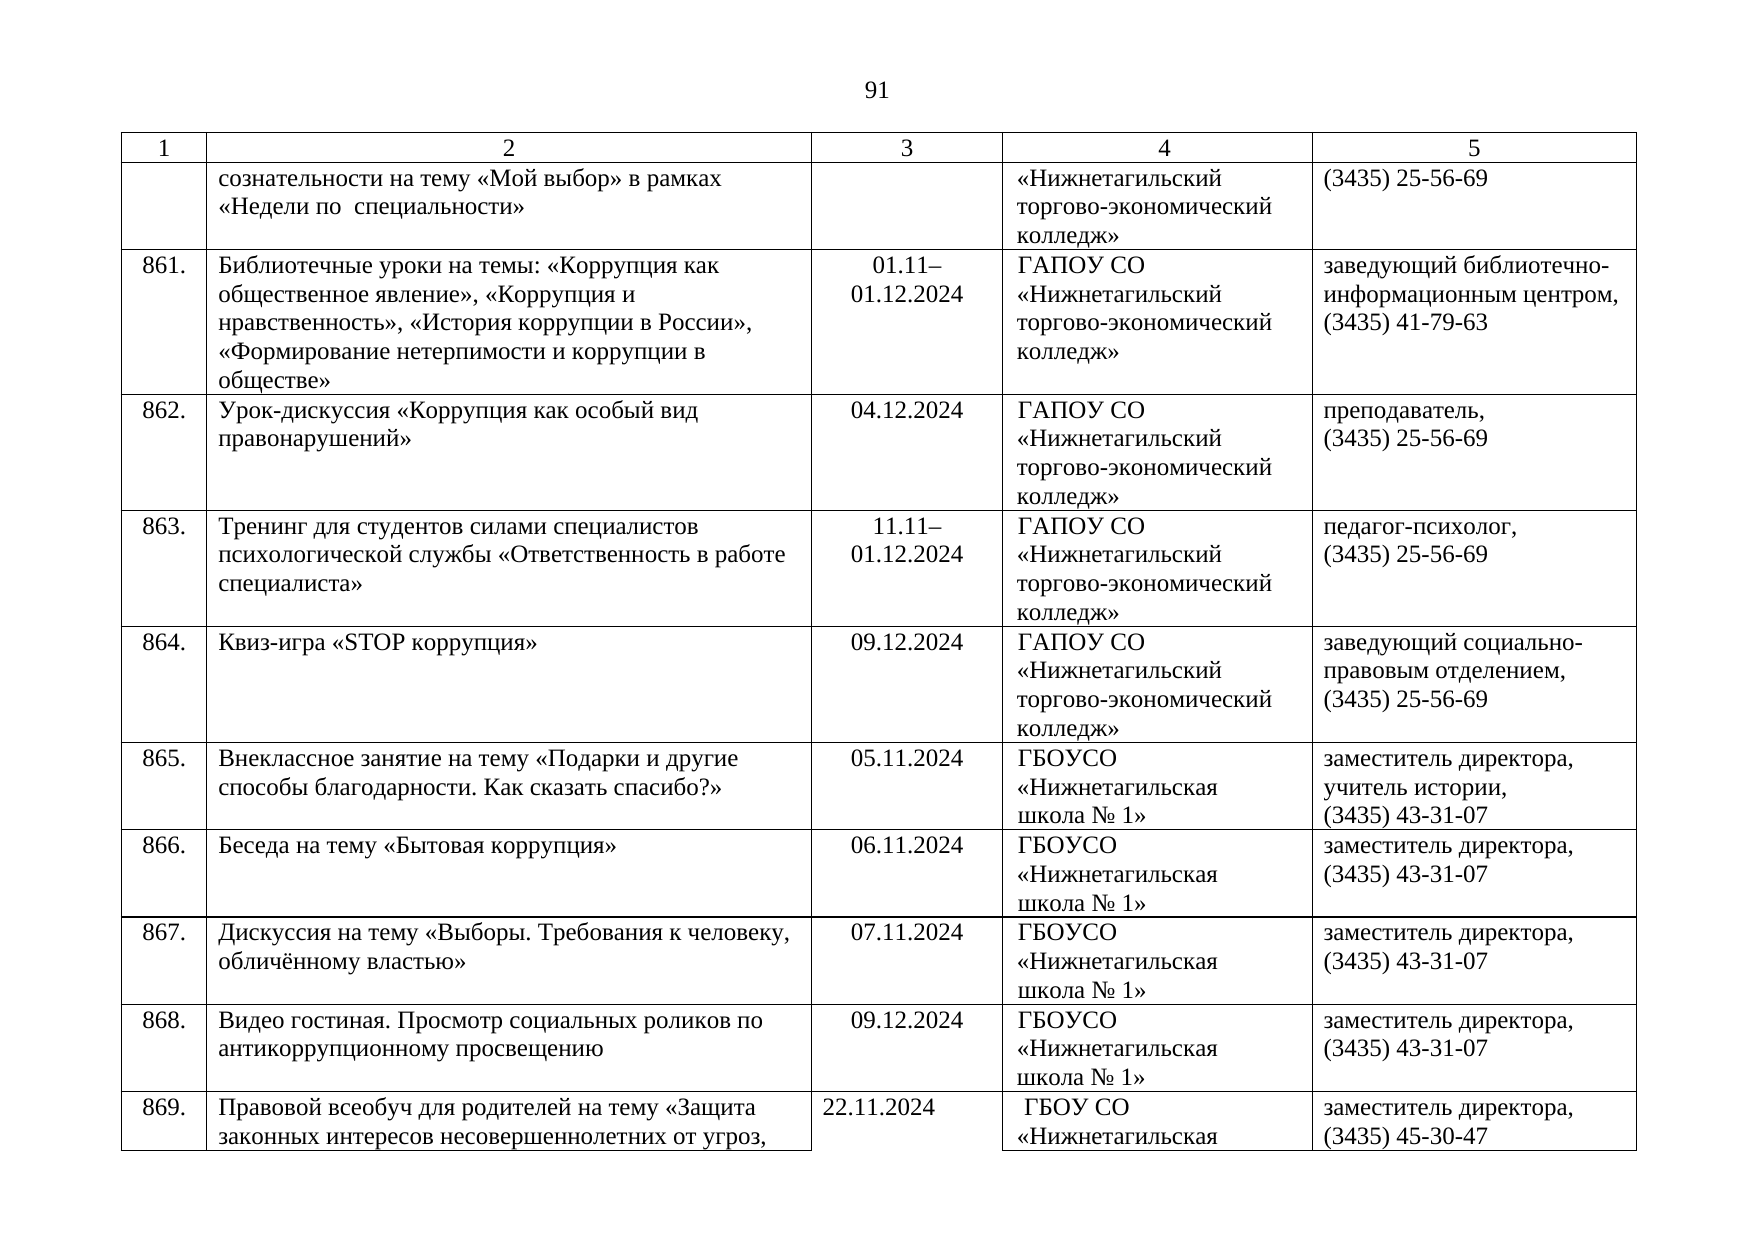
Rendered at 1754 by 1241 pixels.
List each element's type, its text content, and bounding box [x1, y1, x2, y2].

table_cell (3435) 25-56-69 [1313, 163, 1636, 249]
table_cell Дискуссия на тему «Выборы. Требования к человеку, обличённому властью» [207, 918, 811, 1004]
table_cell заместитель директора, (3435) 45-30-47 [1313, 1092, 1636, 1149]
table_cell 01.11–01.12.2024 [812, 250, 1002, 394]
table_header 2 [207, 133, 811, 162]
table_cell [122, 830, 206, 916]
table_cell [117, 249, 121, 394]
table_cell Тренинг для студентов силами специалистов психологической службы «Ответственность в работе специалиста» [207, 511, 811, 626]
table_header 1 [122, 133, 206, 162]
table_cell ГАПОУ СО «Нижнетагильский торгово-экономический колледж» [1003, 395, 1312, 510]
table_cell заместитель директора, (3435) 43-31-07 [1313, 830, 1636, 916]
table_cell [117, 1091, 121, 1149]
table_cell Внеклассное занятие на тему «Подарки и другие способы благодарности. Как сказать спасибо?» [207, 743, 811, 829]
table_cell ГАПОУ СО «Нижнетагильский торгово-экономический колледж» [1003, 511, 1312, 626]
table_cell 09.12.2024 [812, 627, 1002, 742]
table_cell 06.11.2024 [812, 830, 1002, 916]
table_cell 22.11.2024 [812, 1092, 1002, 1149]
table_cell ГБОУСО «Нижнетагильская школа № 1» [1003, 918, 1312, 1004]
table_header [117, 132, 121, 162]
table_cell Квиз-игра «STOP коррупция» [207, 627, 811, 742]
table_cell заведующий социально- правовым отделением, (3435) 25-56-69 [1313, 627, 1636, 742]
table_cell педагог-психолог, (3435) 25-56-69 [1313, 511, 1636, 626]
table_cell ГБОУ СО «Нижнетагильская [1003, 1092, 1312, 1149]
table_cell [117, 916, 121, 1004]
table_cell [122, 163, 206, 249]
table_header 3 [812, 133, 1002, 162]
table_cell ГБОУСО «Нижнетагильская школа № 1» [1003, 743, 1312, 829]
table_cell заместитель директора, (3435) 43-31-07 [1313, 918, 1636, 1004]
table_cell 11.11–01.12.2024 [812, 511, 1002, 626]
table_cell Библиотечные уроки на темы: «Коррупция как общественное явление», «Коррупция и нравственность», «История коррупции в России», «Формирование нетерпимости и коррупции в обществе» [207, 250, 811, 394]
table_cell [117, 1004, 121, 1091]
table_cell [117, 394, 121, 510]
table_cell Правовой всеобуч для родителей на тему «Защита законных интересов несовершеннолетних от угроз, [207, 1092, 811, 1149]
table_header 4 [1003, 133, 1312, 162]
table_cell Урок-дискуссия «Коррупция как особый вид правонарушений» [207, 395, 811, 510]
table_cell [117, 510, 121, 626]
table_cell Беседа на тему «Бытовая коррупция» [207, 830, 811, 916]
table_cell 07.11.2024 [812, 918, 1002, 1004]
table_cell [122, 250, 206, 394]
table_cell ГАПОУ СО «Нижнетагильский торгово-экономический колледж» [1003, 250, 1312, 394]
table_cell заместитель директора, учитель истории, (3435) 43-31-07 [1313, 743, 1636, 829]
table_cell [812, 163, 1002, 249]
table_cell [117, 162, 121, 249]
table_cell [122, 918, 206, 1004]
table_header 5 [1313, 133, 1636, 162]
table_cell 09.12.2024 [812, 1005, 1002, 1091]
table_cell [122, 511, 206, 626]
table_cell заведующий библиотечно-информационным центром, (3435) 41-79-63 [1313, 250, 1636, 394]
table_cell «Нижнетагильский торгово-экономический колледж» [1003, 163, 1312, 249]
table_cell Видео гостиная. Просмотр социальных роликов по антикоррупционному просвещению [207, 1005, 811, 1091]
table_cell заместитель директора, (3435) 43-31-07 [1313, 1005, 1636, 1091]
table_cell преподаватель, (3435) 25-56-69 [1313, 395, 1636, 510]
table_cell [117, 626, 121, 742]
table_cell [117, 742, 121, 829]
table_cell [122, 395, 206, 510]
table_cell ГБОУСО «Нижнетагильская школа № 1» [1003, 830, 1312, 916]
table_cell 04.12.2024 [812, 395, 1002, 510]
table_cell [122, 1092, 206, 1149]
table_cell ГАПОУ СО «Нижнетагильский торгово-экономический колледж» [1003, 627, 1312, 742]
table_cell [122, 743, 206, 829]
table_cell сознательности на тему «Мой выбор» в рамках «Недели по специальности» [207, 163, 811, 249]
table_cell [122, 627, 206, 742]
table_cell 05.11.2024 [812, 743, 1002, 829]
table_cell [122, 1005, 206, 1091]
table_cell [117, 829, 121, 916]
table_cell ГБОУСО «Нижнетагильская школа № 1» [1003, 1005, 1312, 1091]
